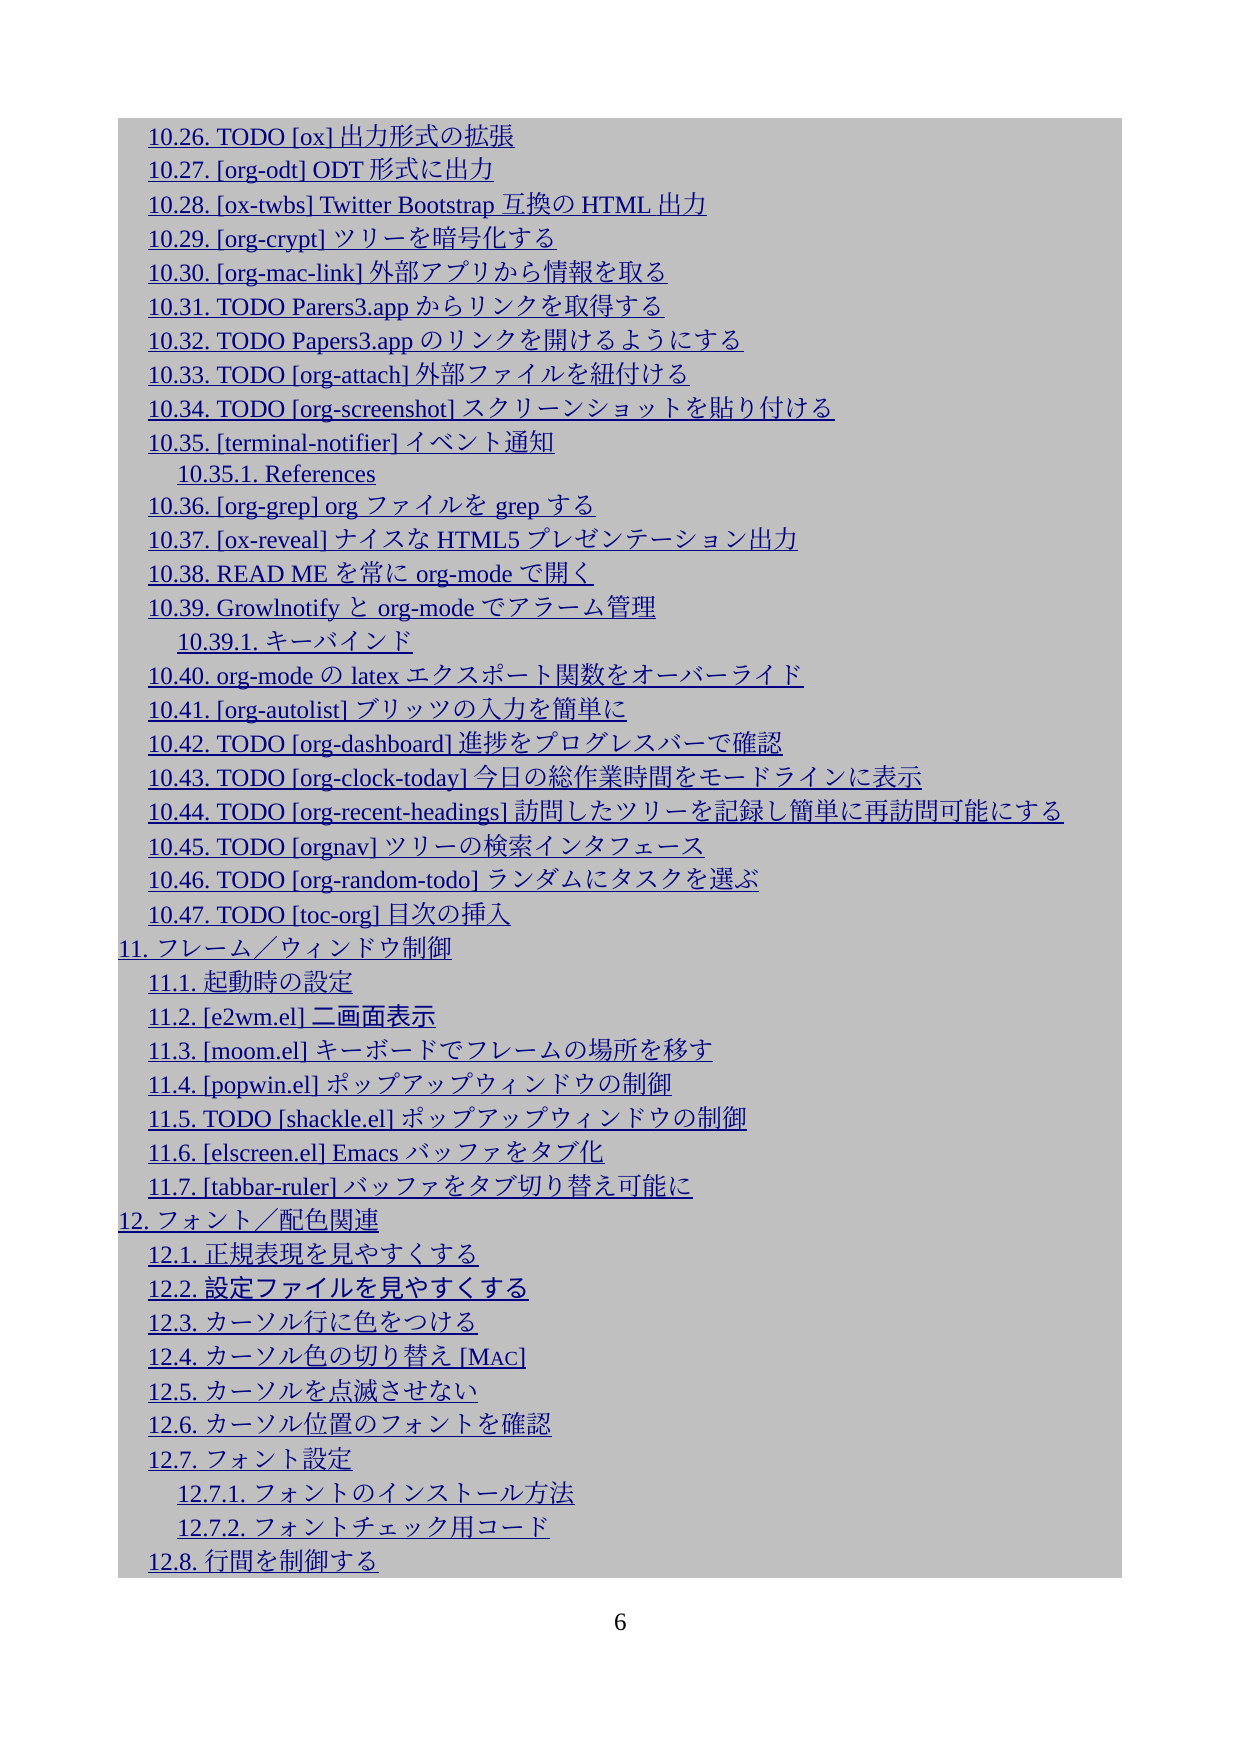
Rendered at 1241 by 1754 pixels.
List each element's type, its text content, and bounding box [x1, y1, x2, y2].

text 10.37. [ox-reveal] ナイスなHTML5プレゼンテーション出力 [148, 522, 1122, 556]
text 10.45. TODO [orgnav] ツリーの検索インタフェース [148, 828, 1122, 862]
text 12.7.2. フォントチェック用コード [177, 1509, 1122, 1543]
text 10.39. Growlnotify と org-mode でアラーム管理 [148, 590, 1122, 624]
text 12.3. カーソル行に色をつける [148, 1305, 1122, 1339]
text 10.34. TODO [org-screenshot] スクリーンショットを貼り付ける [148, 391, 1122, 425]
text 11.2. [e2wm.el] 二画面表示 [148, 998, 1122, 1032]
text 10.47. TODO [toc-org] 目次の挿入 [148, 896, 1122, 930]
text 10.28. [ox-twbs] Twitter Bootstrap 互換のHTML出力 [148, 186, 1122, 220]
text 10.31. TODO Parers3.app からリンクを取得する [148, 288, 1122, 322]
text 10.29. [org-crypt] ツリーを暗号化する [148, 220, 1122, 254]
text 10.35. [terminal-notifier] イベント通知 [148, 425, 1122, 459]
text 11. フレーム／ウィンドウ制御 [118, 930, 1122, 964]
text 12.1. 正規表現を見やすくする [148, 1237, 1122, 1271]
text 12.6. カーソル位置のフォントを確認 [148, 1407, 1122, 1441]
text 10.39.1. キーバインド [177, 624, 1122, 658]
text 10.33. TODO [org-attach] 外部ファイルを紐付ける [148, 357, 1122, 391]
text 12.2. 設定ファイルを見やすくする [148, 1271, 1122, 1305]
text 10.46. TODO [org-random-todo] ランダムにタスクを選ぶ [148, 862, 1122, 896]
text 10.44. TODO [org-recent-headings] 訪問したツリーを記録し簡単に再訪問可能にする [148, 794, 1122, 828]
text 10.26. TODO [ox] 出力形式の拡張 [148, 118, 1122, 152]
text 11.7. [tabbar-ruler] バッファをタブ切り替え可能に [148, 1169, 1122, 1203]
text 10.40. org-mode の latex エクスポート関数をオーバーライド [148, 658, 1122, 692]
text 10.35.1. References [177, 459, 1122, 487]
text 12.7. フォント設定 [148, 1441, 1122, 1475]
text 10.42. TODO [org-dashboard] 進捗をプログレスバーで確認 [148, 726, 1122, 760]
text 11.1. 起動時の設定 [148, 964, 1122, 998]
text 10.32. TODO Papers3.app のリンクを開けるようにする [148, 322, 1122, 357]
text 10.27. [org-odt] ODT形式に出力 [148, 152, 1122, 186]
text 12. フォント／配色関連 [118, 1203, 1122, 1237]
text 11.4. [popwin.el] ポップアップウィンドウの制御 [148, 1067, 1122, 1101]
text 11.5. TODO [shackle.el] ポップアップウィンドウの制御 [148, 1101, 1122, 1135]
text 10.43. TODO [org-clock-today] 今日の総作業時間をモードラインに表示 [148, 760, 1122, 794]
text 12.8. 行間を制御する [148, 1543, 1122, 1577]
text 12.5. カーソルを点滅させない [148, 1373, 1122, 1407]
text 12.7.1. フォントのインストール方法 [177, 1475, 1122, 1509]
text 12.4. カーソル色の切り替え [Mac] [148, 1339, 1122, 1373]
text 11.3. [moom.el] キーボードでフレームの場所を移す [148, 1032, 1122, 1067]
text 10.38. READ ME を常に org-mode で開く [148, 556, 1122, 590]
text 10.30. [org-mac-link] 外部アプリから情報を取る [148, 254, 1122, 288]
text 11.6. [elscreen.el] Emacs バッファをタブ化 [148, 1135, 1122, 1169]
text 10.36. [org-grep] org ファイルを grep する [148, 487, 1122, 522]
text 10.41. [org-autolist] ブリッツの入力を簡単に [148, 692, 1122, 726]
